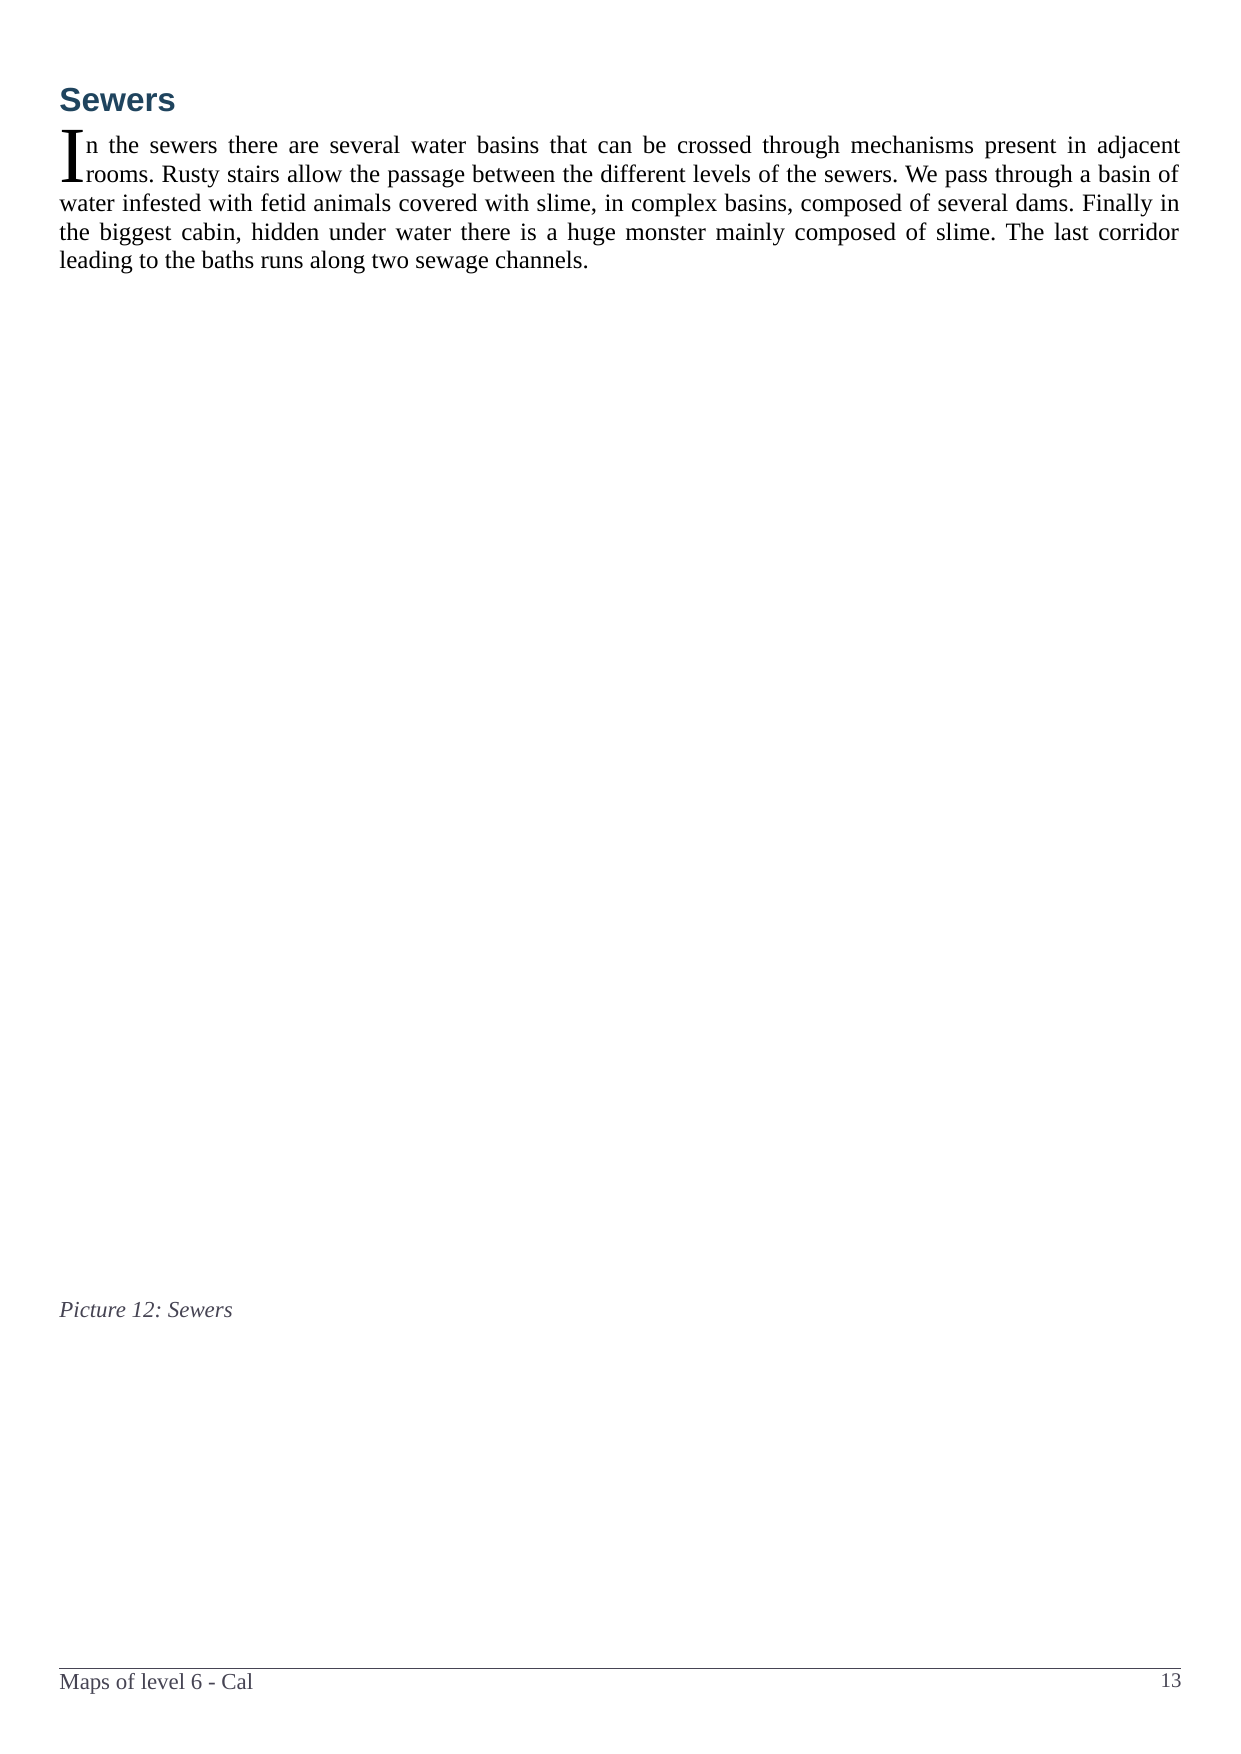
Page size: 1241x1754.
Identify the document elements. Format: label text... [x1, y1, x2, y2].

text In the sewers there are several water basins that can be crossed through mechanisms present in adjacent rooms. Rusty stairs allow the passage between the different levels of the sewers. We pass through a basin of water infested with fetid animals covered with slime, in complex basins, composed of several dams. Finally in the biggest cabin, hidden under water there is a huge monster mainly composed of slime. The last corridor leading to the baths runs along two sewage channels. [59, 131, 1181, 274]
subtitle Sewers [59, 80, 1181, 118]
text Picture 12: Sewers [59, 293, 1181, 1323]
